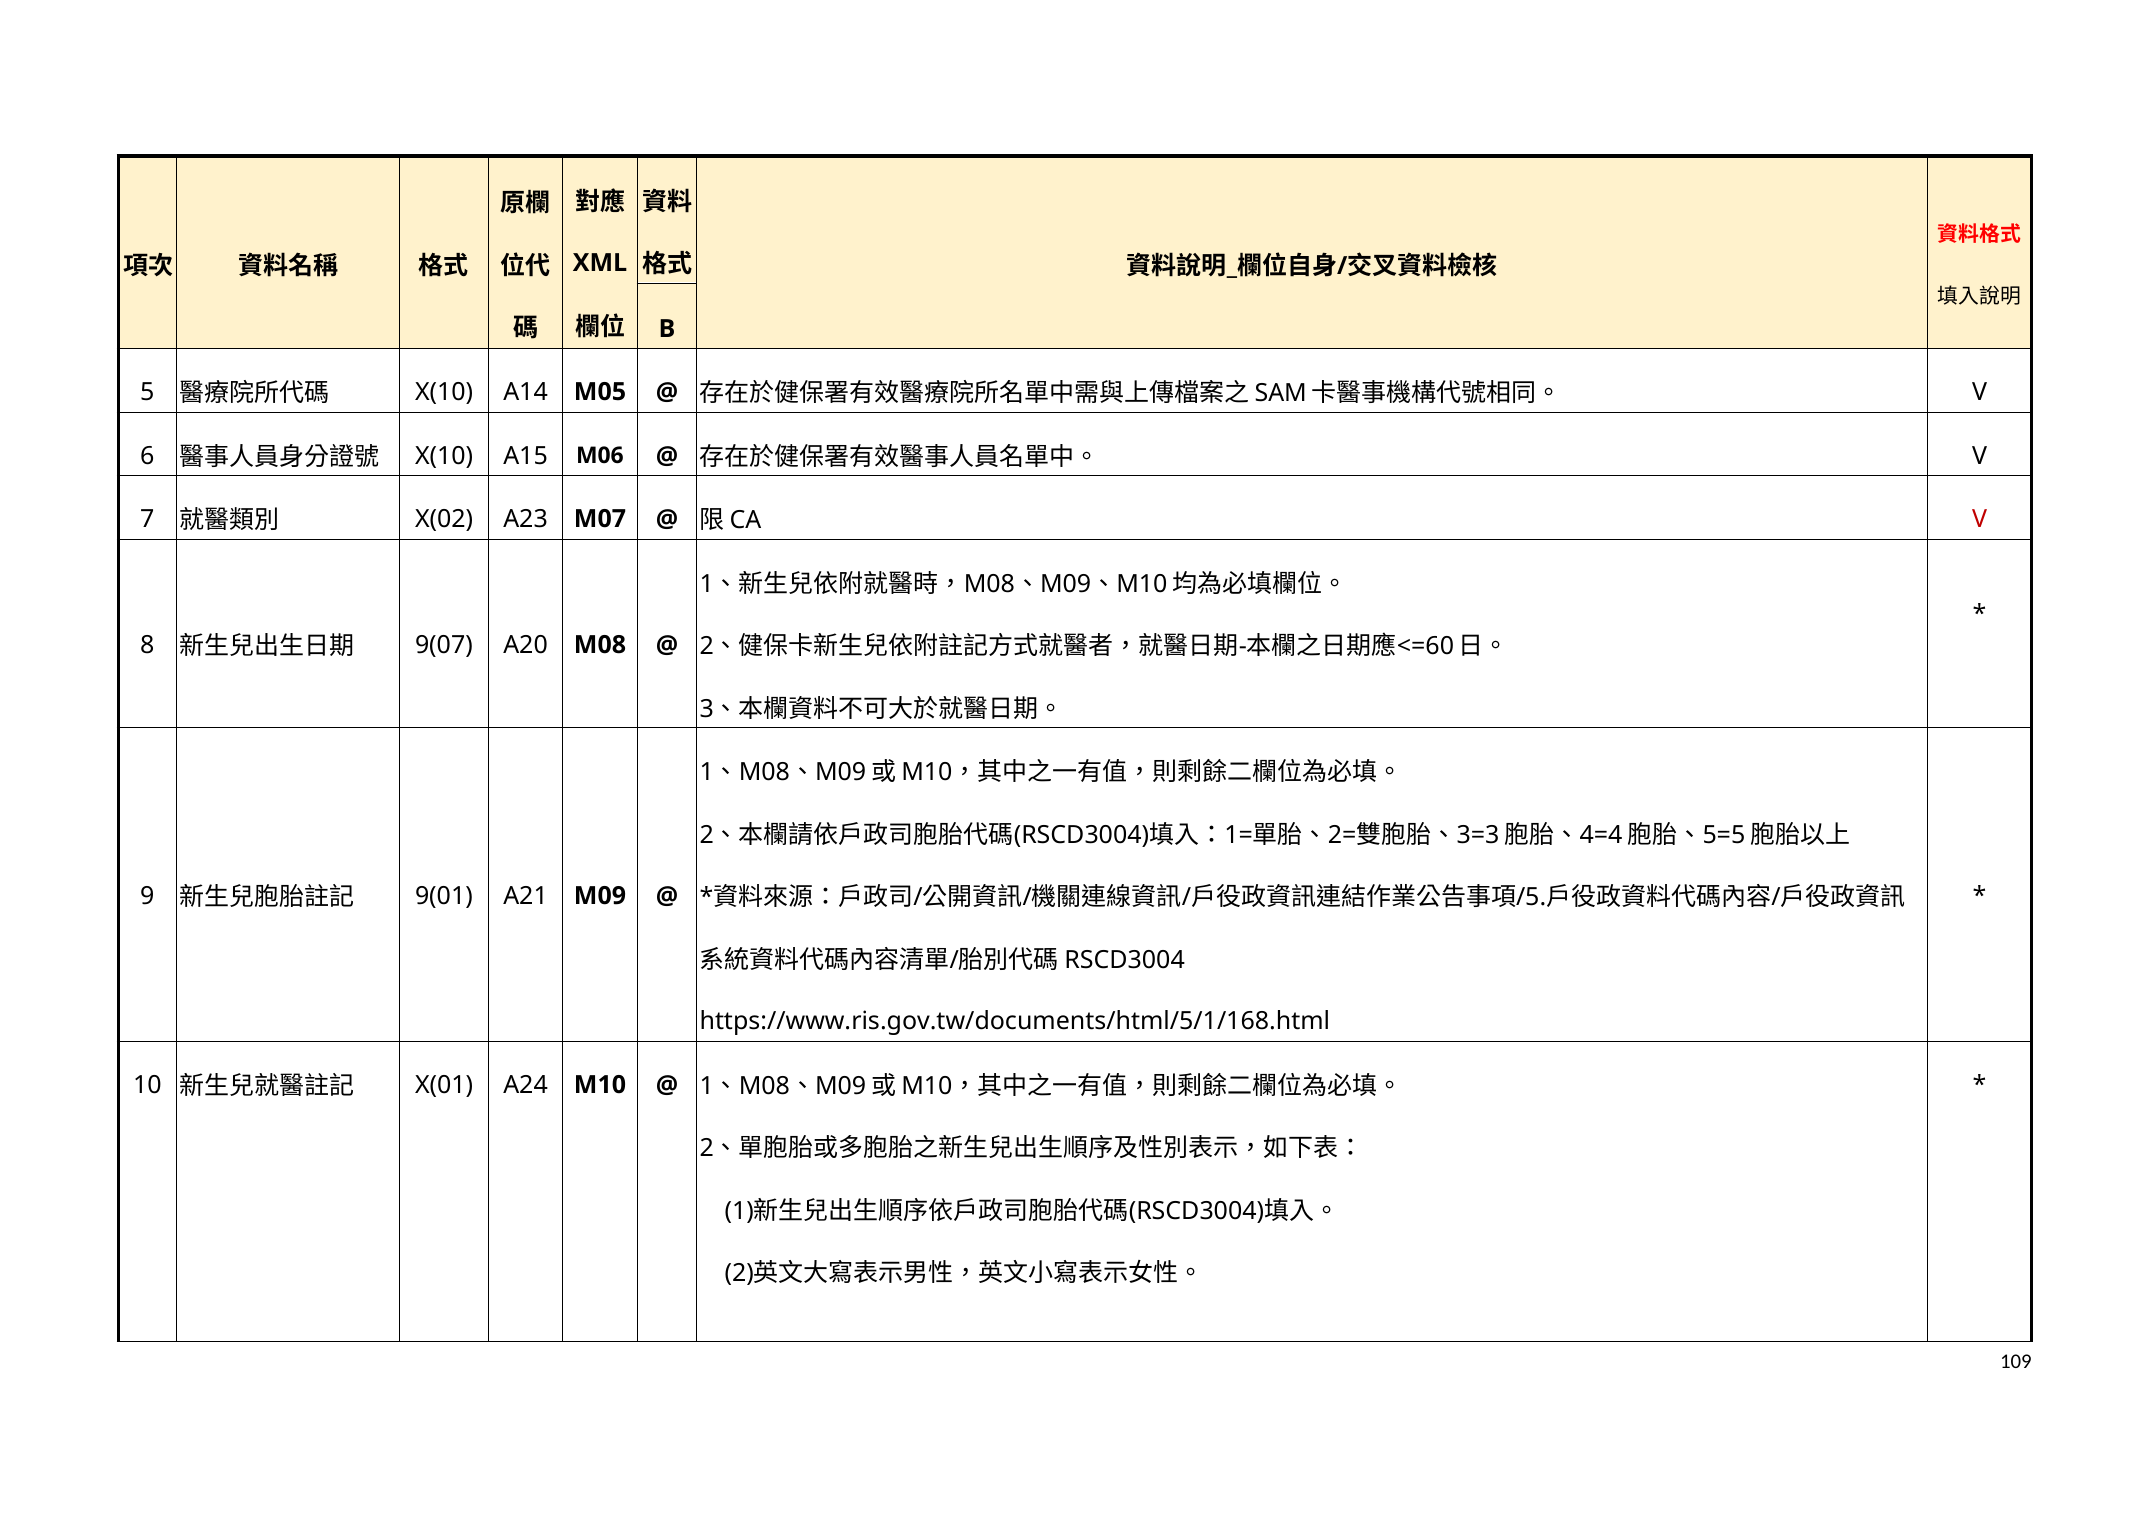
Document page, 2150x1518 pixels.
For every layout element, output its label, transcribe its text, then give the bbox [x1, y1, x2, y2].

table_cell V [1928, 349, 2030, 412]
table_cell X(02) [400, 476, 488, 539]
table_cell V [1928, 413, 2030, 475]
table_cell * [1928, 728, 2030, 1041]
table_header 格式 [400, 158, 488, 348]
table_header 資料格式 [638, 158, 696, 282]
table_cell 9 [120, 728, 176, 1041]
table_cell 9(07) [400, 540, 488, 727]
table_cell B [638, 284, 696, 348]
table_cell M08 [563, 540, 637, 727]
table_cell M06 [563, 413, 637, 475]
table_cell X(10) [400, 413, 488, 475]
table_cell 1、新生兒依附就醫時，M08、M09、M10均為必填欄位。 2、健保卡新生兒依附註記方式就醫者，就醫日期-本欄之日期應<=60日。 3、本欄資料不可大於就醫日期。 [697, 540, 1927, 727]
table_header 資料說明_欄位自身/交叉資料檢核 [697, 158, 1927, 348]
table_cell 限CA [697, 476, 1927, 539]
table_header 資料格式填入說明 [1928, 158, 2030, 348]
table_cell M05 [563, 349, 637, 412]
table_cell X(10) [400, 349, 488, 412]
table_cell 就醫類別 [177, 476, 399, 539]
table_cell 5 [120, 349, 176, 412]
table_header 對應XML欄位ID [563, 158, 637, 348]
table_cell @ [638, 728, 696, 1041]
table_cell 9(01) [400, 728, 488, 1041]
table_cell @ [638, 1042, 696, 1341]
table_cell 存在於健保署有效醫療院所名單中需與上傳檔案之SAM卡醫事機構代號相同。 [697, 349, 1927, 412]
table_cell 醫療院所代碼 [177, 349, 399, 412]
table_cell 新生兒就醫註記 [177, 1042, 399, 1341]
table_header 資料名稱 [177, 158, 399, 348]
table_cell A14 [489, 349, 562, 412]
table_cell 6 [120, 413, 176, 475]
table_cell @ [638, 476, 696, 539]
table_cell 新生兒出生日期 [177, 540, 399, 727]
table_cell A24 [489, 1042, 562, 1341]
table_cell 10 [120, 1042, 176, 1341]
table_cell 醫事人員身分證號 [177, 413, 399, 475]
table_cell @ [638, 413, 696, 475]
table_header 項次 [120, 158, 176, 348]
table_cell M09 [563, 728, 637, 1041]
table_cell 1、M08、M09或M10，其中之一有值，則剩餘二欄位為必填。 2、本欄請依戶政司胞胎代碼(RSCD3004)填入：1=單胎、2=雙胞胎、3=3胞胎、4=4胞胎、5=5胞胎以上 *資料來源：戶政司/公開資訊/機關連線資訊/戶役政資訊連結作業公告事項/5.戶役政資料代碼內容/戶役政資訊系統資料代碼內容清單/胎別代碼 RSCD3004 https://www.ris.gov.tw/documents/html/5/1/168.html [697, 728, 1927, 1041]
table_header 原欄位代碼 [489, 158, 562, 348]
table_cell 1、M08、M09或M10，其中之一有值，則剩餘二欄位為必填。 2、單胞胎或多胞胎之新生兒出生順序及性別表示，如下表： (1)新生兒出生順序依戶政司胞胎代碼(RSCD3004)填入。 (2)英文大寫表示男性，英文小寫表示女性。 [697, 1042, 1927, 1341]
table_cell 7 [120, 476, 176, 539]
table_cell * [1928, 540, 2030, 727]
table_cell * [1928, 1042, 2030, 1341]
table_cell V [1928, 476, 2030, 539]
table_cell @ [638, 349, 696, 412]
table_cell X(01) [400, 1042, 488, 1341]
table_cell A23 [489, 476, 562, 539]
table_cell M07 [563, 476, 637, 539]
table_cell @ [638, 540, 696, 727]
table_cell M10 [563, 1042, 637, 1341]
table_cell 新生兒胞胎註記 [177, 728, 399, 1041]
table_cell 存在於健保署有效醫事人員名單中。 [697, 413, 1927, 475]
table_cell A20 [489, 540, 562, 727]
table_cell A15 [489, 413, 562, 475]
table_cell 8 [120, 540, 176, 727]
table_cell A21 [489, 728, 562, 1041]
